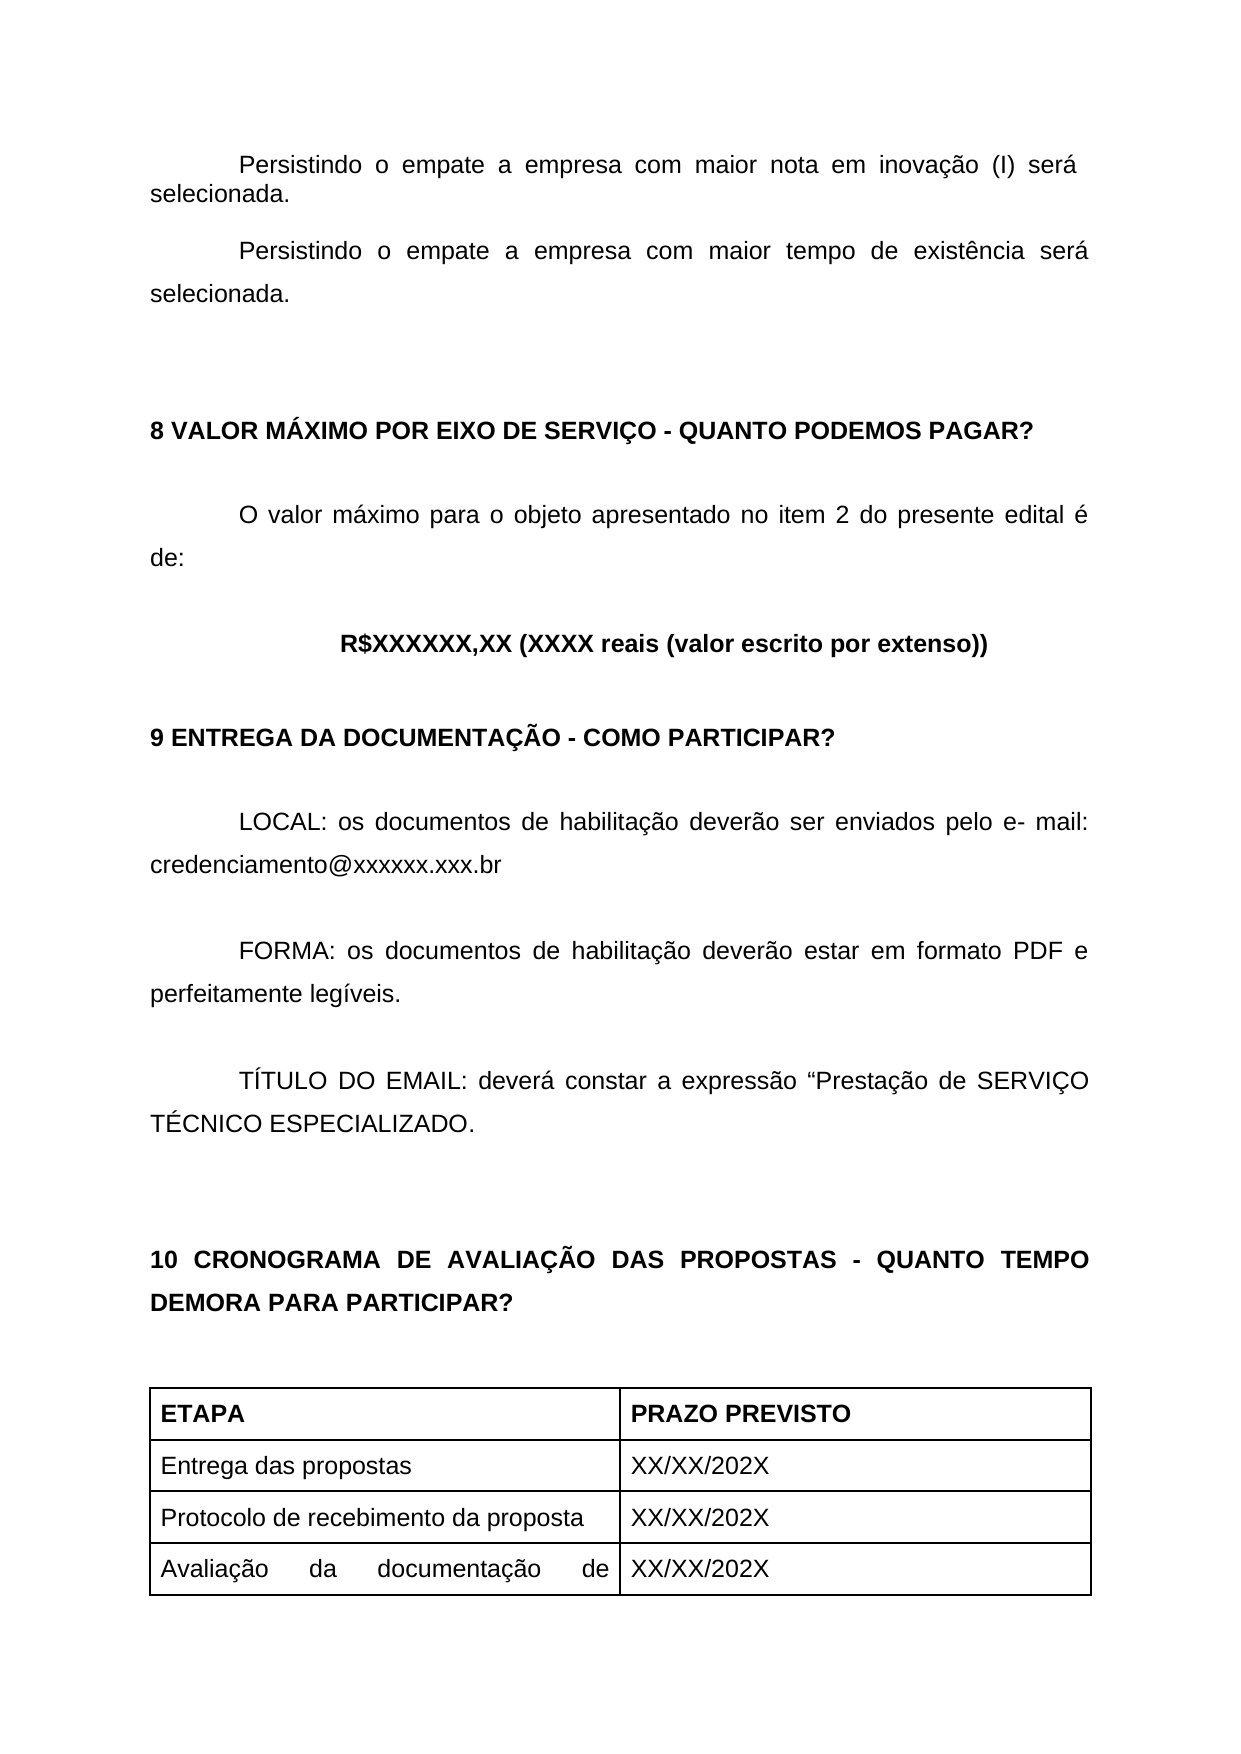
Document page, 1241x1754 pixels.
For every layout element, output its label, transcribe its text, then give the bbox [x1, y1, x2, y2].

text LOCAL: os documentos de habilitação deverão ser enviados pelo e- mail: credenciamento@xxxxxx.xxx.br [150, 807, 1090, 879]
table_cell Avaliação da documentação de [151, 1544, 619, 1593]
table_cell Protocolo de recebimento da proposta [151, 1492, 619, 1542]
table_cell XX/XX/202X [621, 1544, 1090, 1593]
text O valor máximo para o objeto apresentado no item 2 do presente edital é de: [150, 500, 1090, 572]
table_header ETAPA [151, 1389, 619, 1438]
subtitle 8 VALOR MÁXIMO POR EIXO DE SERVIÇO - QUANTO PODEMOS PAGAR? [150, 416, 1090, 444]
table_cell XX/XX/202X [621, 1492, 1090, 1542]
table_cell XX/XX/202X [621, 1441, 1090, 1490]
text TÍTULO DO EMAIL: deverá constar a expressão “Prestação de SERVIÇO TÉCNICO ESPECIALIZADO. [150, 1066, 1090, 1137]
table_cell Entrega das propostas [151, 1441, 619, 1490]
table_header PRAZO PREVISTO [621, 1389, 1090, 1438]
text Persistindo o empate a empresa com maior tempo de existência será selecionada. [150, 236, 1090, 308]
text FORMA: os documentos de habilitação deverão estar em formato PDF e perfeitamente legíveis. [150, 936, 1090, 1008]
text Persistindo o empate a empresa com maior nota em inovação (I) será selecionada. [150, 150, 1078, 207]
text R$XXXXXX,XX (XXXX reais (valor escrito por extenso)) [150, 629, 1090, 658]
subtitle 10 CRONOGRAMA DE AVALIAÇÃO DAS PROPOSTAS - QUANTO TEMPO DEMORA PARA PARTICIPAR? [150, 1245, 1090, 1317]
subtitle 9 ENTREGA DA DOCUMENTAÇÃO - COMO PARTICIPAR? [150, 722, 1090, 751]
